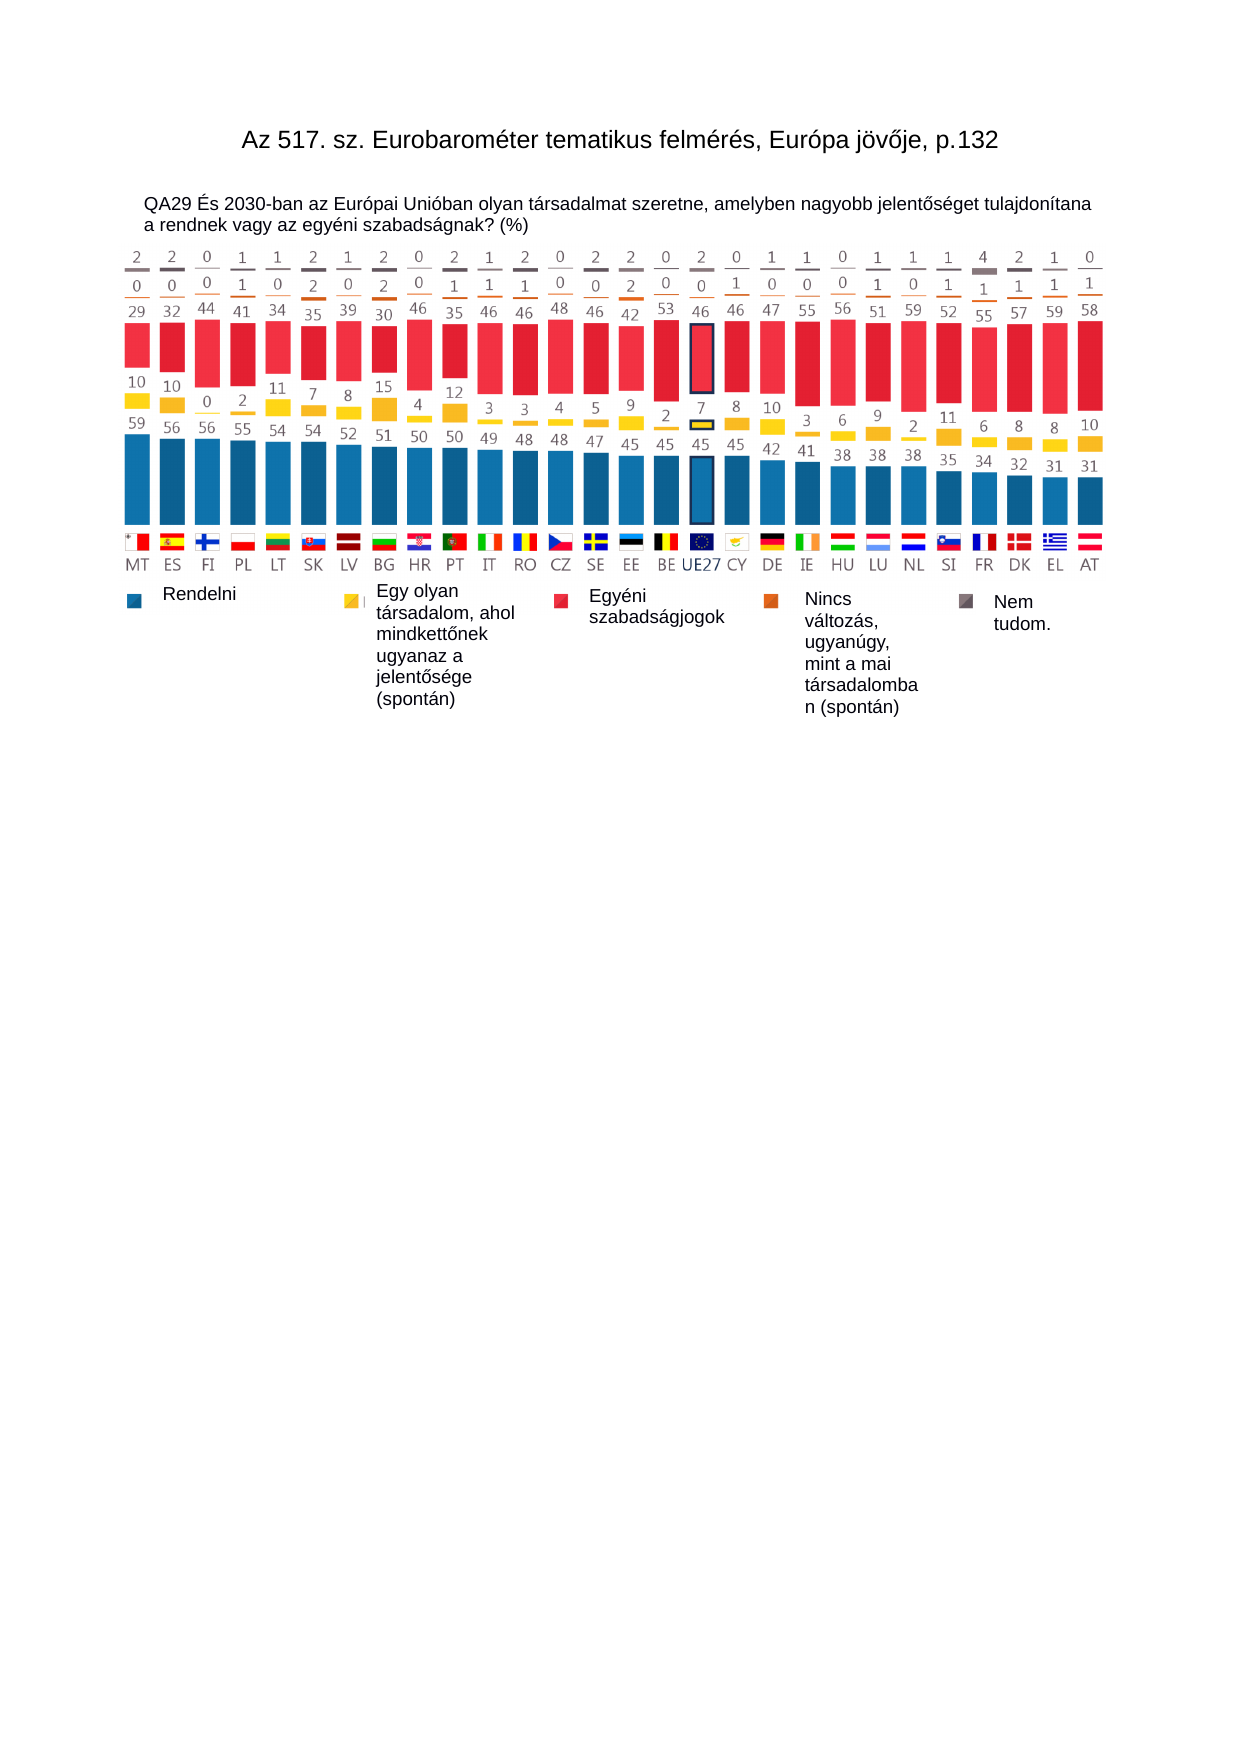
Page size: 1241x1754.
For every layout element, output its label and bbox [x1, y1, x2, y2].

picture [119, 583, 976, 615]
picture [118, 243, 1106, 581]
